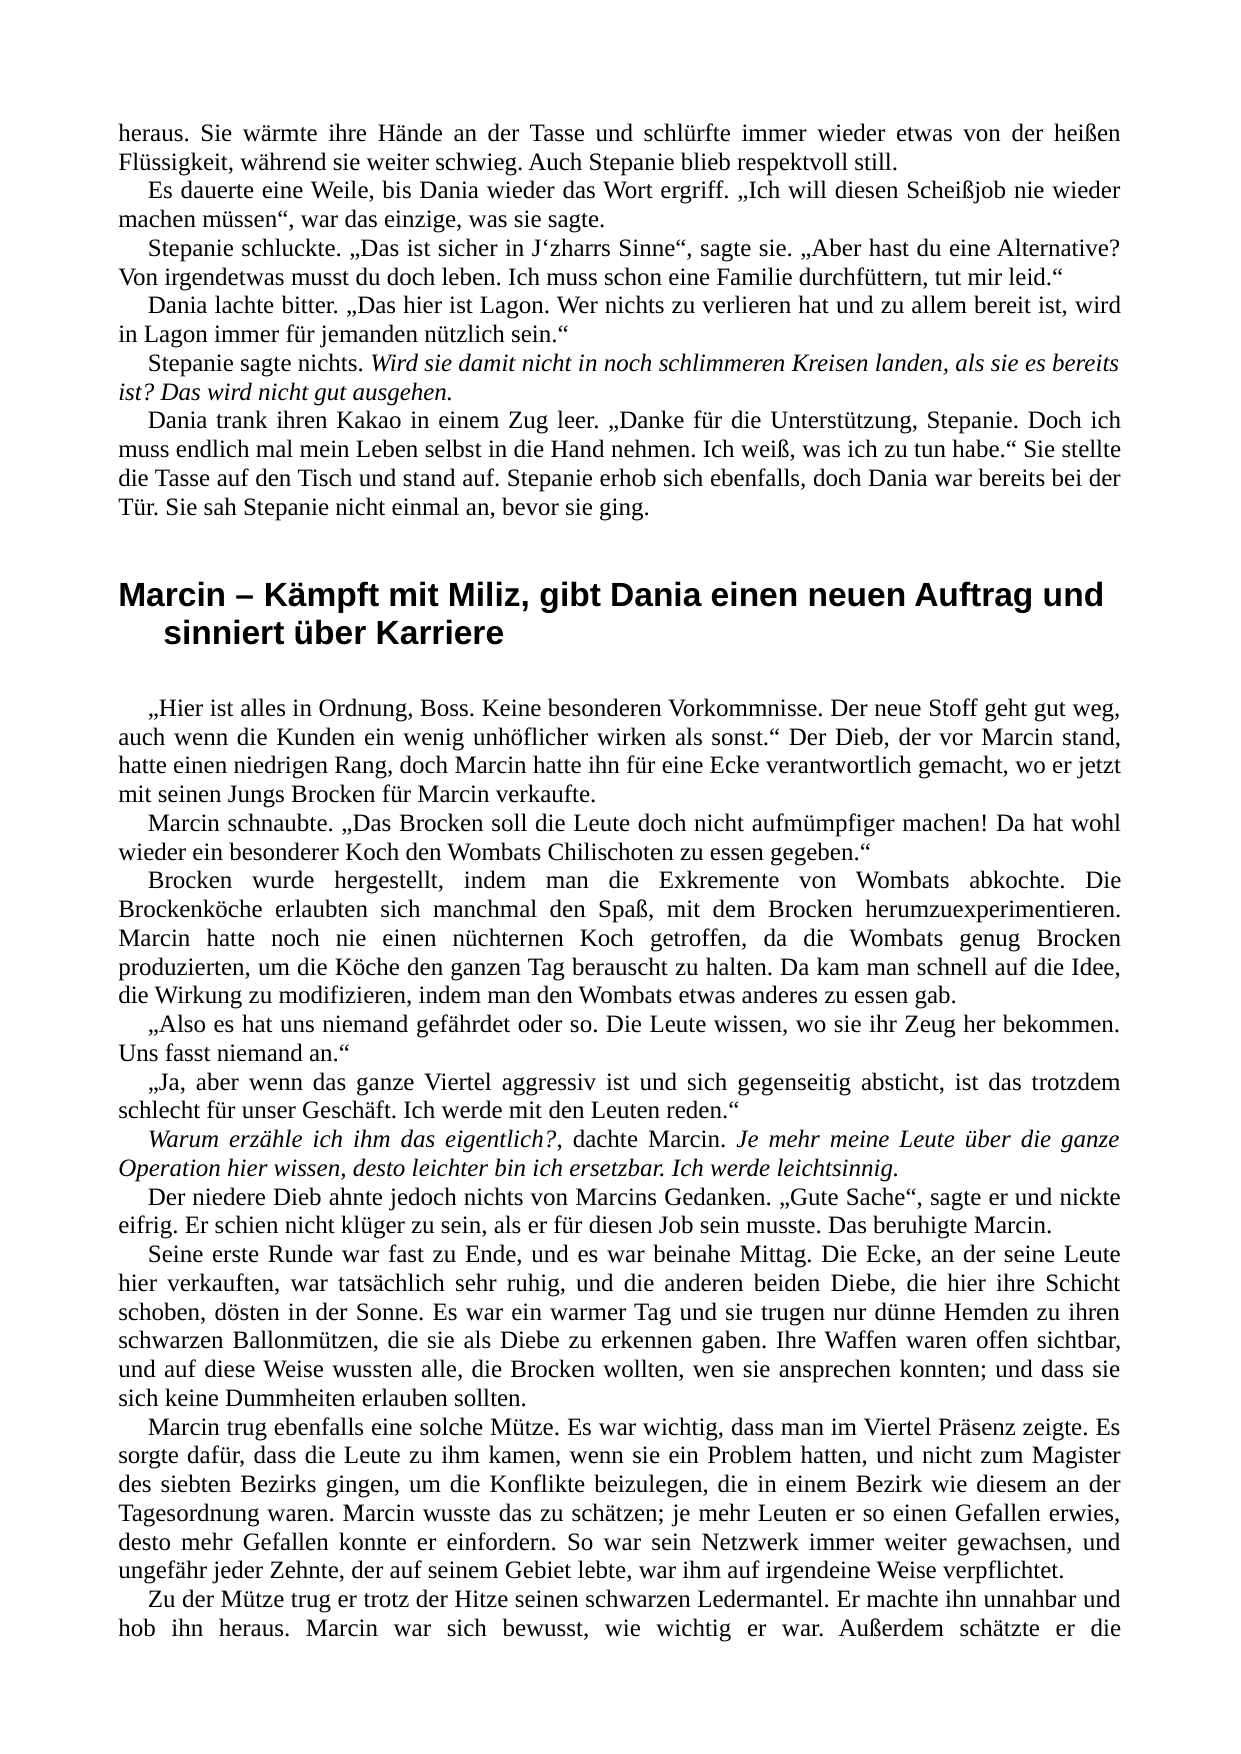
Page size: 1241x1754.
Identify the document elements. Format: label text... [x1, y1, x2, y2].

text Der niedere Dieb ahnte jedoch nichts von Marcins Gedanken. „Gute Sache“, sagte er und nickte eifrig. Er schien nicht klüger zu sein, als er für diesen Job sein musste. Das beruhigte Marcin. [118, 1182, 1122, 1239]
text Dania trank ihren Kakao in einem Zug leer. „Danke für die Unterstützung, Stepanie. Doch ich muss endlich mal mein Leben selbst in die Hand nehmen. Ich weiß, was ich zu tun habe.“ Sie stellte die Tasse auf den Tisch und stand auf. Stepanie erhob sich ebenfalls, doch Dania war bereits bei der Tür. Sie sah Stepanie nicht einmal an, bevor sie ging. [118, 406, 1122, 521]
text Warum erzähle ich ihm das eigentlich?, dachte Marcin. Je mehr meine Leute über die ganze Operation hier wissen, desto leichter bin ich ersetzbar. Ich werde leichtsinnig. [118, 1124, 1122, 1182]
text Stepanie schluckte. „Das ist sicher in J‘zharrs Sinne“, sagte sie. „Aber hast du eine Alternative? Von irgendetwas musst du doch leben. Ich muss schon eine Familie durchfüttern, tut mir leid.“ [118, 233, 1122, 291]
text Stepanie sagte nichts. Wird sie damit nicht in noch schlimmeren Kreisen landen, als sie es bereits ist? Das wird nicht gut ausgehen. [118, 348, 1122, 406]
text „Also es hat uns niemand gefährdet oder so. Die Leute wissen, wo sie ihr Zeug her bekommen. Uns fasst niemand an.“ [118, 1009, 1122, 1067]
text Dania lachte bitter. „Das hier ist Lagon. Wer nichts zu verlieren hat und zu allem bereit ist, wird in Lagon immer für jemanden nützlich sein.“ [118, 291, 1122, 348]
text „Hier ist alles in Ordnung, Boss. Keine besonderen Vorkommnisse. Der neue Stoff geht gut weg, auch wenn die Kunden ein wenig unhöflicher wirken als sonst.“ Der Dieb, der vor Marcin stand, hatte einen niedrigen Rang, doch Marcin hatte ihn für eine Ecke verantwortlich gemacht, wo er jetzt mit seinen Jungs Brocken für Marcin verkaufte. [118, 693, 1122, 808]
text Es dauerte eine Weile, bis Dania wieder das Wort ergriff. „Ich will diesen Scheißjob nie wieder machen müssen“, war das einzige, was sie sagte. [118, 176, 1122, 233]
text Marcin trug ebenfalls eine solche Mütze. Es war wichtig, dass man im Viertel Präsenz zeigte. Es sorgte dafür, dass die Leute zu ihm kamen, wenn sie ein Problem hatten, und nicht zum Magister des siebten Bezirks gingen, um die Konflikte beizulegen, die in einem Bezirk wie diesem an der Tagesordnung waren. Marcin wusste das zu schätzen; je mehr Leuten er so einen Gefallen erwies, desto mehr Gefallen konnte er einfordern. So war sein Netzwerk immer weiter gewachsen, und ungefähr jeder Zehnte, der auf seinem Gebiet lebte, war ihm auf irgendeine Weise verpflichtet. [118, 1412, 1122, 1584]
text Seine erste Runde war fast zu Ende, und es war beinahe Mittag. Die Ecke, an der seine Leute hier verkauften, war tatsächlich sehr ruhig, und die anderen beiden Diebe, die hier ihre Schicht schoben, dösten in der Sonne. Es war ein warmer Tag und sie trugen nur dünne Hemden zu ihren schwarzen Ballonmützen, die sie als Diebe zu erkennen gaben. Ihre Waffen waren offen sichtbar, und auf diese Weise wussten alle, die Brocken wollten, wen sie ansprechen konnten; und dass sie sich keine Dummheiten erlauben sollten. [118, 1239, 1122, 1412]
text „Ja, aber wenn das ganze Viertel aggressiv ist und sich gegenseitig absticht, ist das trotzdem schlecht für unser Geschäft. Ich werde mit den Leuten reden.“ [118, 1067, 1122, 1124]
text Brocken wurde hergestellt, indem man die Exkremente von Wombats abkochte. Die Brockenköche erlaubten sich manchmal den Spaß, mit dem Brocken herumzuexperimentieren. Marcin hatte noch nie einen nüchternen Koch getroffen, da die Wombats genug Brocken produzierten, um die Köche den ganzen Tag berauscht zu halten. Da kam man schnell auf die Idee, die Wirkung zu modifizieren, indem man den Wombats etwas anderes zu essen gab. [118, 865, 1122, 1009]
text Zu der Mütze trug er trotz der Hitze seinen schwarzen Ledermantel. Er machte ihn unnahbar und hob ihn heraus. Marcin war sich bewusst, wie wichtig er war. Außerdem schätzte er die [118, 1584, 1122, 1642]
text Marcin schnaubte. „Das Brocken soll die Leute doch nicht aufmümpfiger machen! Da hat wohl wieder ein besonderer Koch den Wombats Chilischoten zu essen gegeben.“ [118, 808, 1122, 865]
text heraus. Sie wärmte ihre Hände an der Tasse und schlürfte immer wieder etwas von der heißen Flüssigkeit, während sie weiter schwieg. Auch Stepanie blieb respektvoll still. [118, 118, 1122, 176]
subtitle Marcin – Kämpft mit Miliz, gibt Dania einen neuen Auftrag und sinniert über Karriere [118, 574, 1122, 652]
